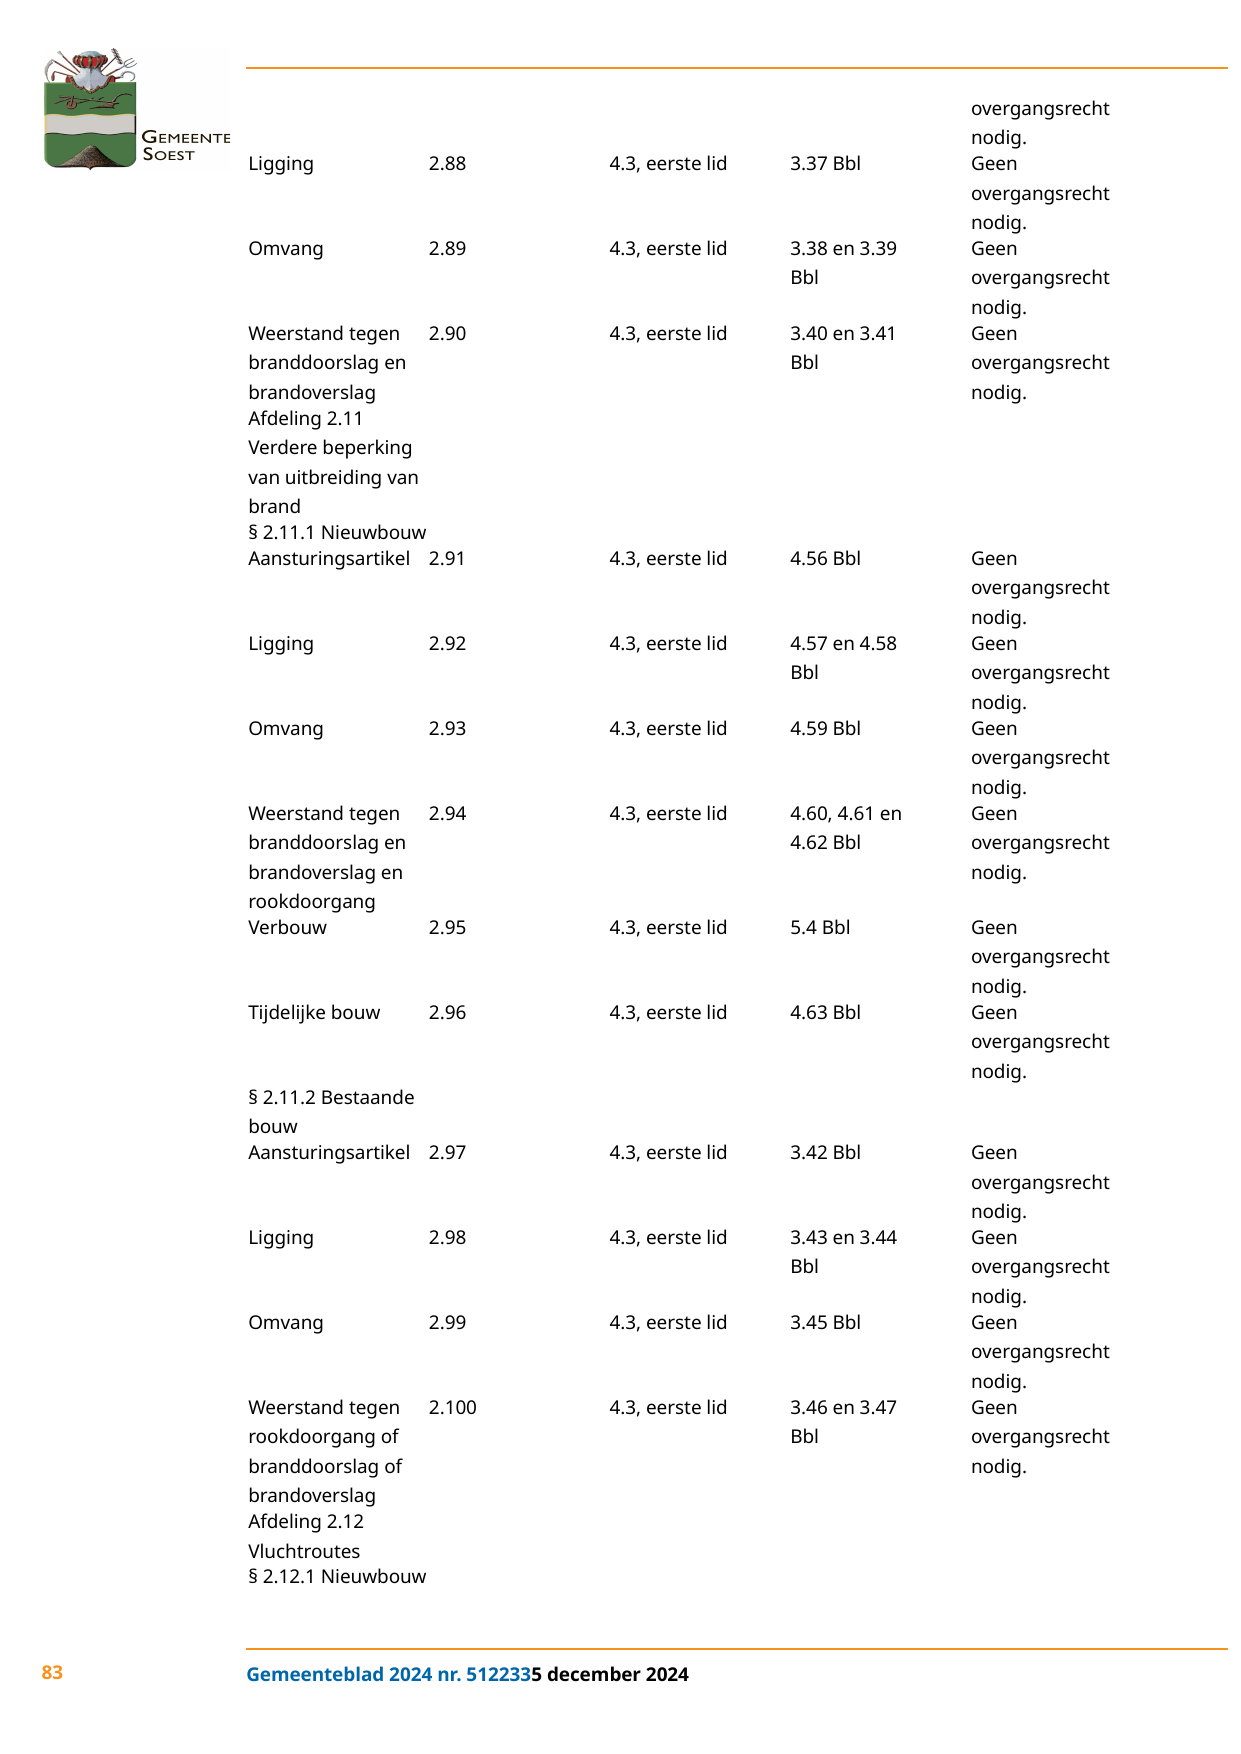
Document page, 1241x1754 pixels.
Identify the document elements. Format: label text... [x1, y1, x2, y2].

table_cell 2.93 [429, 715, 609, 800]
table_cell 4.3, eerste lid [609, 1309, 790, 1394]
table_cell 4.3, eerste lid [609, 715, 790, 800]
picture [41, 47, 231, 172]
table_cell Weerstand tegen rookdoorgang of branddoorslag of brandoverslag [248, 1394, 429, 1508]
table_cell 3.38 en 3.39 Bbl [790, 235, 971, 320]
table_cell 4.3, eerste lid [609, 800, 790, 914]
table_cell Geen overgangsrecht nodig. [971, 320, 1152, 405]
table_cell 3.42 Bbl [790, 1139, 971, 1224]
table_cell Afdeling 2.11 Verdere beperking van uitbreiding van brand [248, 405, 429, 519]
table_cell 4.60, 4.61 en 4.62 Bbl [790, 800, 971, 914]
table_cell Verbouw [248, 914, 429, 999]
table_cell 4.57 en 4.58 Bbl [790, 630, 971, 715]
table_cell Ligging [248, 1224, 429, 1309]
table_cell 4.63 Bbl [790, 999, 971, 1084]
table_cell 2.97 [429, 1139, 609, 1224]
table_cell 4.56 Bbl [790, 545, 971, 630]
table_cell 4.59 Bbl [790, 715, 971, 800]
table_cell Geen overgangsrecht nodig. [971, 1394, 1152, 1508]
table_cell 2.96 [429, 999, 609, 1084]
table_cell 4.3, eerste lid [609, 545, 790, 630]
table_cell 2.94 [429, 800, 609, 914]
table_cell Geen overgangsrecht nodig. [971, 1139, 1152, 1224]
table_cell Aansturingsartikel [248, 1139, 429, 1224]
table_cell [429, 519, 609, 545]
table_cell 2.91 [429, 545, 609, 630]
table_cell 2.92 [429, 630, 609, 715]
table_cell [790, 95, 971, 150]
table_cell 4.3, eerste lid [609, 320, 790, 405]
table_cell [790, 1509, 971, 1564]
table_cell Ligging [248, 150, 429, 235]
table_cell 4.3, eerste lid [609, 1224, 790, 1309]
table_cell 4.3, eerste lid [609, 999, 790, 1084]
table_cell Omvang [248, 1309, 429, 1394]
table_cell 3.46 en 3.47 Bbl [790, 1394, 971, 1508]
table_cell [429, 405, 609, 519]
table_cell [790, 1084, 971, 1139]
table_cell 2.90 [429, 320, 609, 405]
table_cell § 2.11.1 Nieuwbouw [248, 519, 429, 545]
table_cell Geen overgangsrecht nodig. [971, 914, 1152, 999]
table_cell Omvang [248, 715, 429, 800]
table_cell overgangsrecht nodig. [971, 95, 1152, 150]
table_cell Weerstand tegen brand­doorslag en brandoverslag en rookdoorgang [248, 800, 429, 914]
table_cell 4.3, eerste lid [609, 630, 790, 715]
table_cell Tijdelijke bouw [248, 999, 429, 1084]
table_cell Geen overgangsrecht nodig. [971, 545, 1152, 630]
table_cell 4.3, eerste lid [609, 914, 790, 999]
table_cell Geen overgangsrecht nodig. [971, 1224, 1152, 1309]
table_cell 2.99 [429, 1309, 609, 1394]
table_cell [971, 1509, 1152, 1564]
table_cell [609, 95, 790, 150]
table_cell 2.88 [429, 150, 609, 235]
table_cell [609, 1084, 790, 1139]
table_cell § 2.12.1 Nieuwbouw [248, 1564, 429, 1589]
table_cell 4.3, eerste lid [609, 1139, 790, 1224]
table_cell Geen overgangsrecht nodig. [971, 630, 1152, 715]
table_cell [429, 1084, 609, 1139]
table_cell 3.43 en 3.44 Bbl [790, 1224, 971, 1309]
table_cell Geen overgangsrecht nodig. [971, 800, 1152, 914]
table_cell [971, 405, 1152, 519]
table_cell [609, 1509, 790, 1564]
table_cell 4.3, eerste lid [609, 235, 790, 320]
table_cell Weerstand tegen branddoorslag en brandoverslag [248, 320, 429, 405]
table_cell [429, 95, 609, 150]
table_cell Omvang [248, 235, 429, 320]
table_cell [790, 519, 971, 545]
table_cell Ligging [248, 630, 429, 715]
table_cell § 2.11.2 Bestaande bouw [248, 1084, 429, 1139]
table_cell Afdeling 2.12 Vluchtroutes [248, 1509, 429, 1564]
table_cell Geen overgangsrecht nodig. [971, 999, 1152, 1084]
table_cell 3.40 en 3.41 Bbl [790, 320, 971, 405]
table_cell [609, 1564, 790, 1589]
table_cell Geen overgangsrecht nodig. [971, 1309, 1152, 1394]
table_cell [790, 1564, 971, 1589]
table_cell [429, 1509, 609, 1564]
table_cell [790, 405, 971, 519]
table_cell [971, 1084, 1152, 1139]
table_cell Aansturingsartikel [248, 545, 429, 630]
table_cell 5.4 Bbl [790, 914, 971, 999]
table_cell Geen overgangsrecht nodig. [971, 150, 1152, 235]
table_cell 2.98 [429, 1224, 609, 1309]
table_cell [609, 405, 790, 519]
table_cell 3.37 Bbl [790, 150, 971, 235]
table_cell 2.89 [429, 235, 609, 320]
table_cell 4.3, eerste lid [609, 150, 790, 235]
table_cell 2.100 [429, 1394, 609, 1508]
table_cell [429, 1564, 609, 1589]
table_cell 4.3, eerste lid [609, 1394, 790, 1508]
table_cell [971, 1564, 1152, 1589]
table_cell [971, 519, 1152, 545]
table_cell [248, 95, 429, 150]
table_cell Geen overgangsrecht nodig. [971, 235, 1152, 320]
table_cell Geen overgangsrecht nodig. [971, 715, 1152, 800]
table_cell [609, 519, 790, 545]
table_cell 3.45 Bbl [790, 1309, 971, 1394]
table_cell 2.95 [429, 914, 609, 999]
